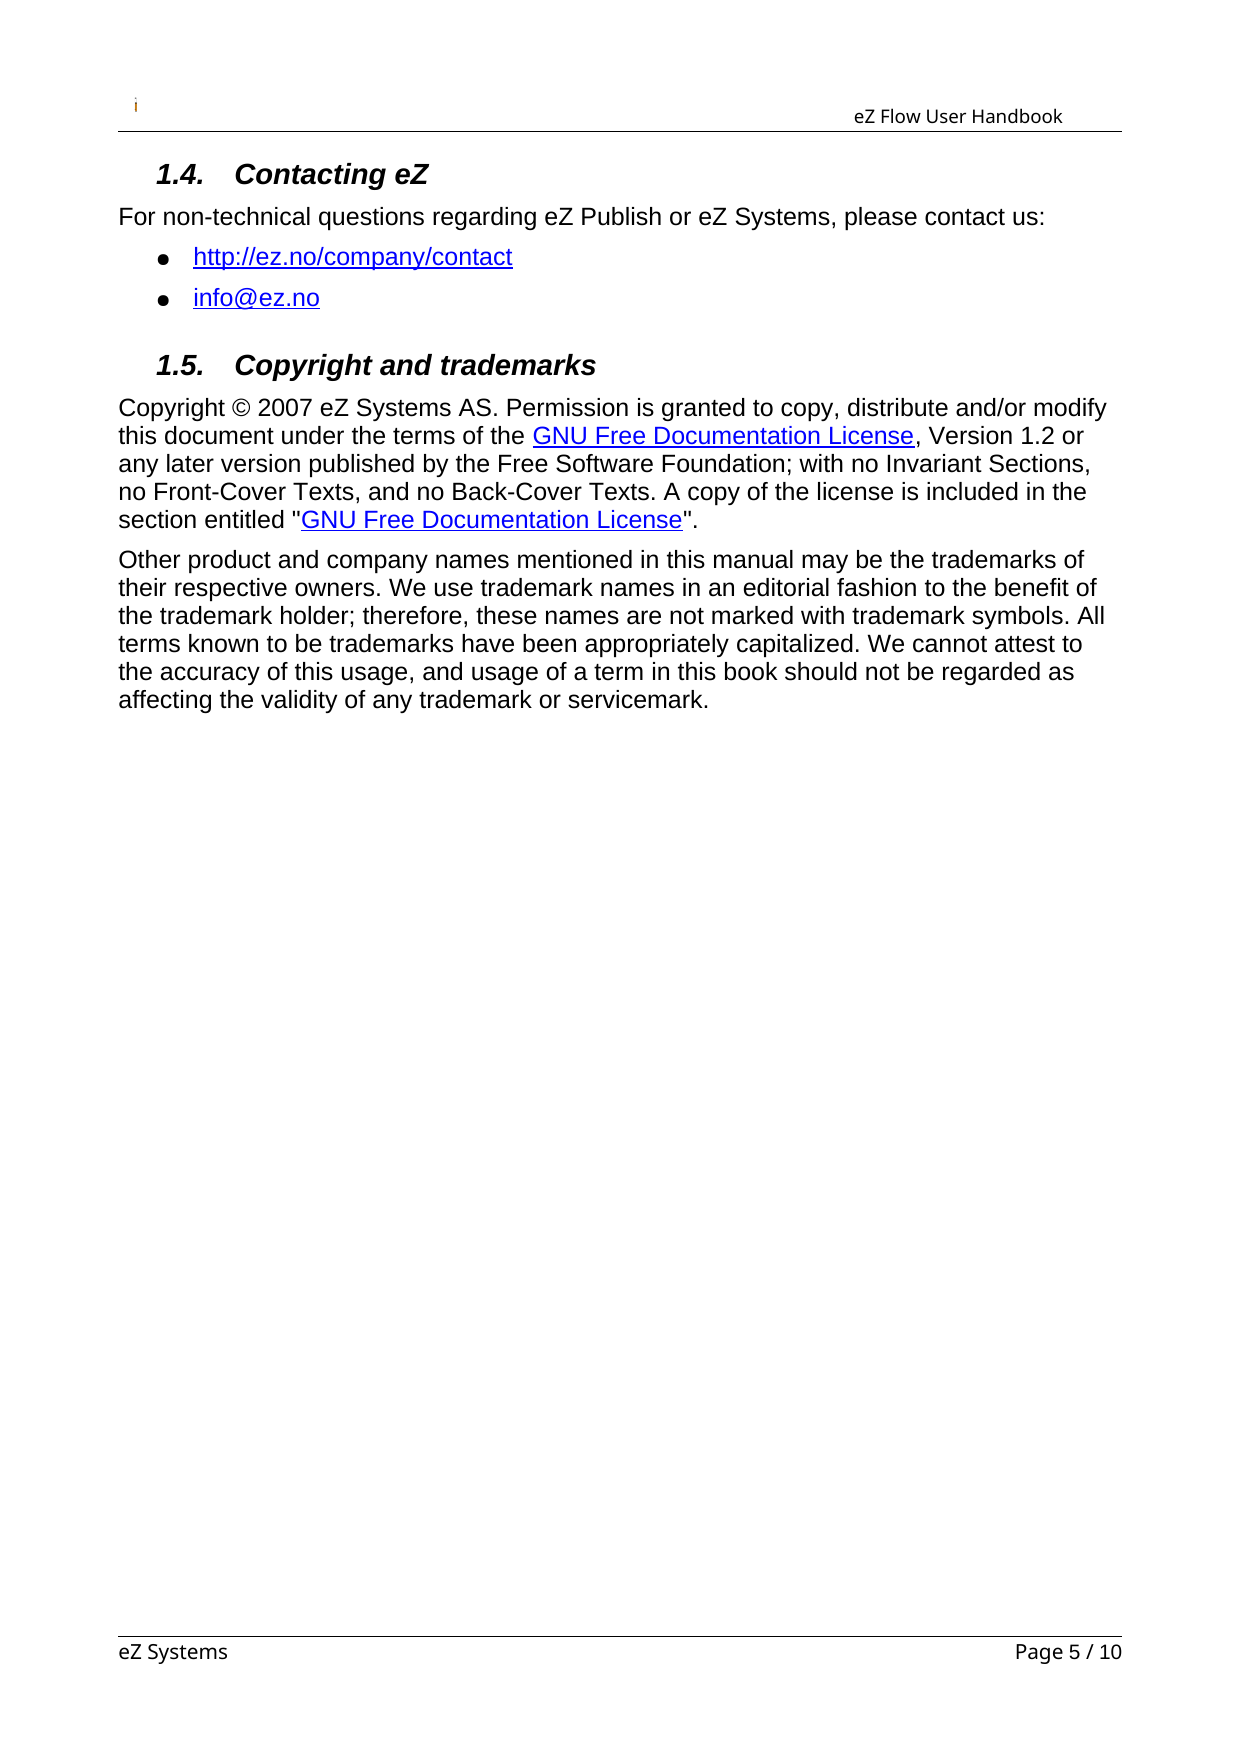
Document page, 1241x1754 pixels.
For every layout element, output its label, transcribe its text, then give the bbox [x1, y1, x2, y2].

text For non-technical questions regarding eZ Publish or eZ Systems, please contact us: [118, 203, 1122, 231]
subtitle Copyright and trademarks [148, 349, 1122, 382]
text Copyright © 2007 eZ Systems AS. Permission is granted to copy, distribute and/or modify this document under the terms of the GNU Free Documentation License, Version 1.2 or any later version published by the Free Software Foundation; with no Invariant Sections, no Front-Cover Texts, and no Back-Cover Texts. A copy of the license is included in the section entitled "GNU Free Documentation License". [118, 394, 1122, 534]
subtitle Contacting eZ [148, 158, 1122, 190]
list info@ez.no [156, 284, 1122, 312]
list http://ez.no/company/contact [156, 243, 1122, 271]
text Other product and company names mentioned in this manual may be the trademarks of their respective owners. We use trademark names in an editorial fashion to the benefit of the trademark holder; therefore, these names are not marked with trademark symbols. All terms known to be trademarks have been appropriately capitalized. We cannot attest to the accuracy of this usage, and usage of a term in this book should not be regarded as affecting the validity of any trademark or servicemark. [118, 546, 1122, 714]
